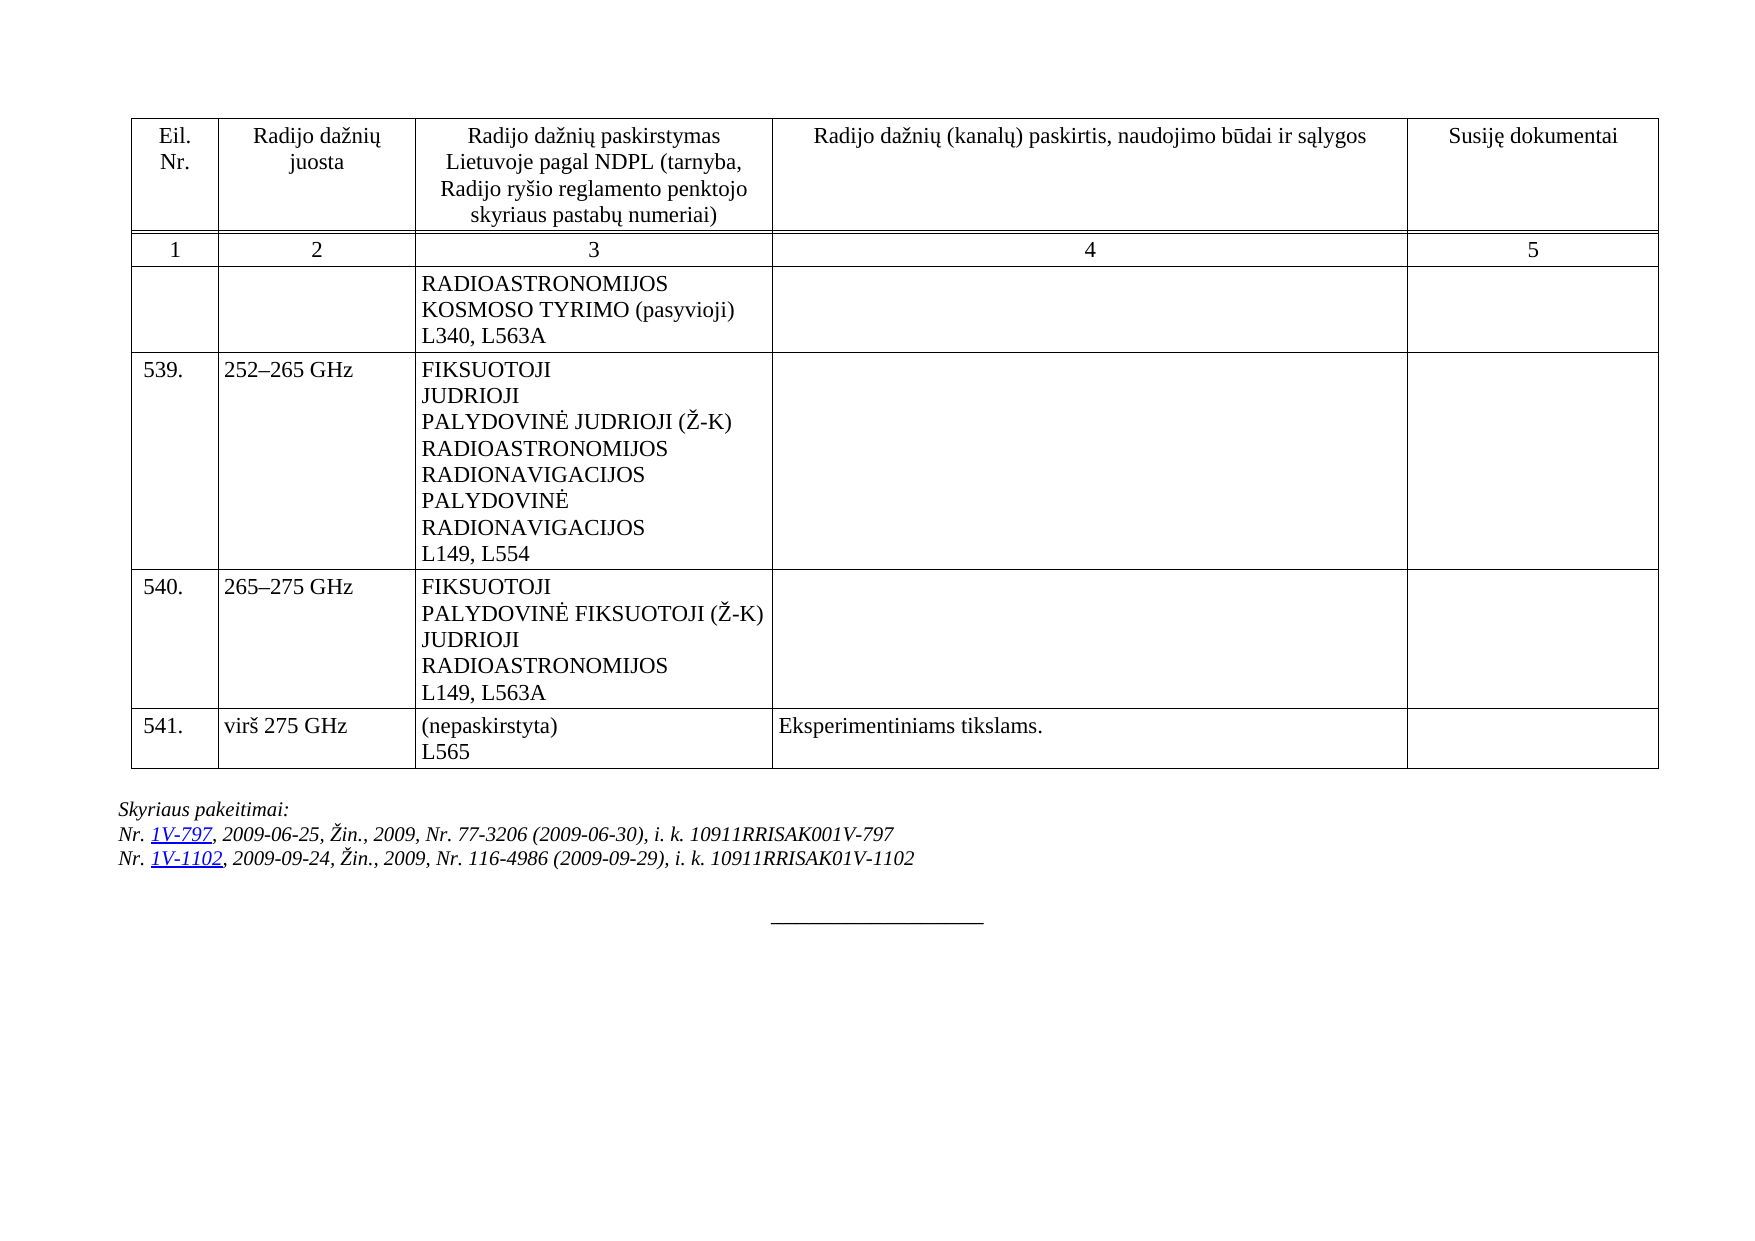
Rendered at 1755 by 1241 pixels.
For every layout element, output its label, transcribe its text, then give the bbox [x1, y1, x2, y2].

table_cell 265–275 GHz [219, 570, 415, 708]
text Nr. 1V-797, 2009-06-25, Žin., 2009, Nr. 77-3206 (2009-06-30), i. k. 10911RRISAK001V-797 [118, 821, 1636, 846]
table_cell [773, 353, 1407, 569]
table_cell FIKSUOTOJI PALYDOVINĖ FIKSUOTOJI (Ž-K) JUDRIOJI RADIOASTRONOMIJOS L149, L563A [416, 570, 772, 708]
table_cell 539. [132, 353, 218, 569]
table_cell Eksperimentiniams tikslams. [773, 709, 1407, 768]
table_cell [1408, 570, 1658, 708]
table_cell [773, 570, 1407, 708]
table_cell [1408, 709, 1658, 768]
table_cell [1408, 353, 1658, 569]
table_cell [132, 267, 218, 352]
table_cell [219, 267, 415, 352]
table_cell virš 275 GHz [219, 709, 415, 768]
table_cell (nepaskirstyta) L565 [416, 709, 772, 768]
table_header Eil. Nr. [132, 119, 218, 230]
table_cell 540. [132, 570, 218, 708]
table_header Susiję dokumentai [1408, 119, 1658, 230]
table_cell 252–265 GHz [219, 353, 415, 569]
table_cell FIKSUOTOJI JUDRIOJI PALYDOVINĖ JUDRIOJI (Ž-K) RADIOASTRONOMIJOS RADIONAVIGACIJOS PALYDOVINĖ RADIONAVIGACIJOS L149, L554 [416, 353, 772, 569]
table_cell RADIOASTRONOMIJOS KOSMOSO TYRIMO (pasyvioji) L340, L563A [416, 267, 772, 352]
text Skyriaus pakeitimai: [118, 797, 1636, 821]
table_cell 3 [416, 234, 772, 266]
table_cell 4 [773, 234, 1407, 266]
table_cell [773, 267, 1407, 352]
table_header Radijo dažnių paskirstymas Lietuvoje pagal NDPL (tarnyba, Radijo ryšio reglamento penktojo skyriaus pastabų numeriai) [416, 119, 772, 230]
table_cell 2 [219, 234, 415, 266]
table_header Radijo dažnių juosta [219, 119, 415, 230]
text _________________ [118, 898, 1636, 927]
table_cell 541. [132, 709, 218, 768]
table_header Radijo dažnių (kanalų) paskirtis, naudojimo būdai ir sąlygos [773, 119, 1407, 230]
text Nr. 1V-1102, 2009-09-24, Žin., 2009, Nr. 116-4986 (2009-09-29), i. k. 10911RRISAK01V-1102 [118, 846, 1636, 869]
table_cell 1 [132, 234, 218, 266]
table_cell [1408, 267, 1658, 352]
table_cell 5 [1408, 234, 1658, 266]
